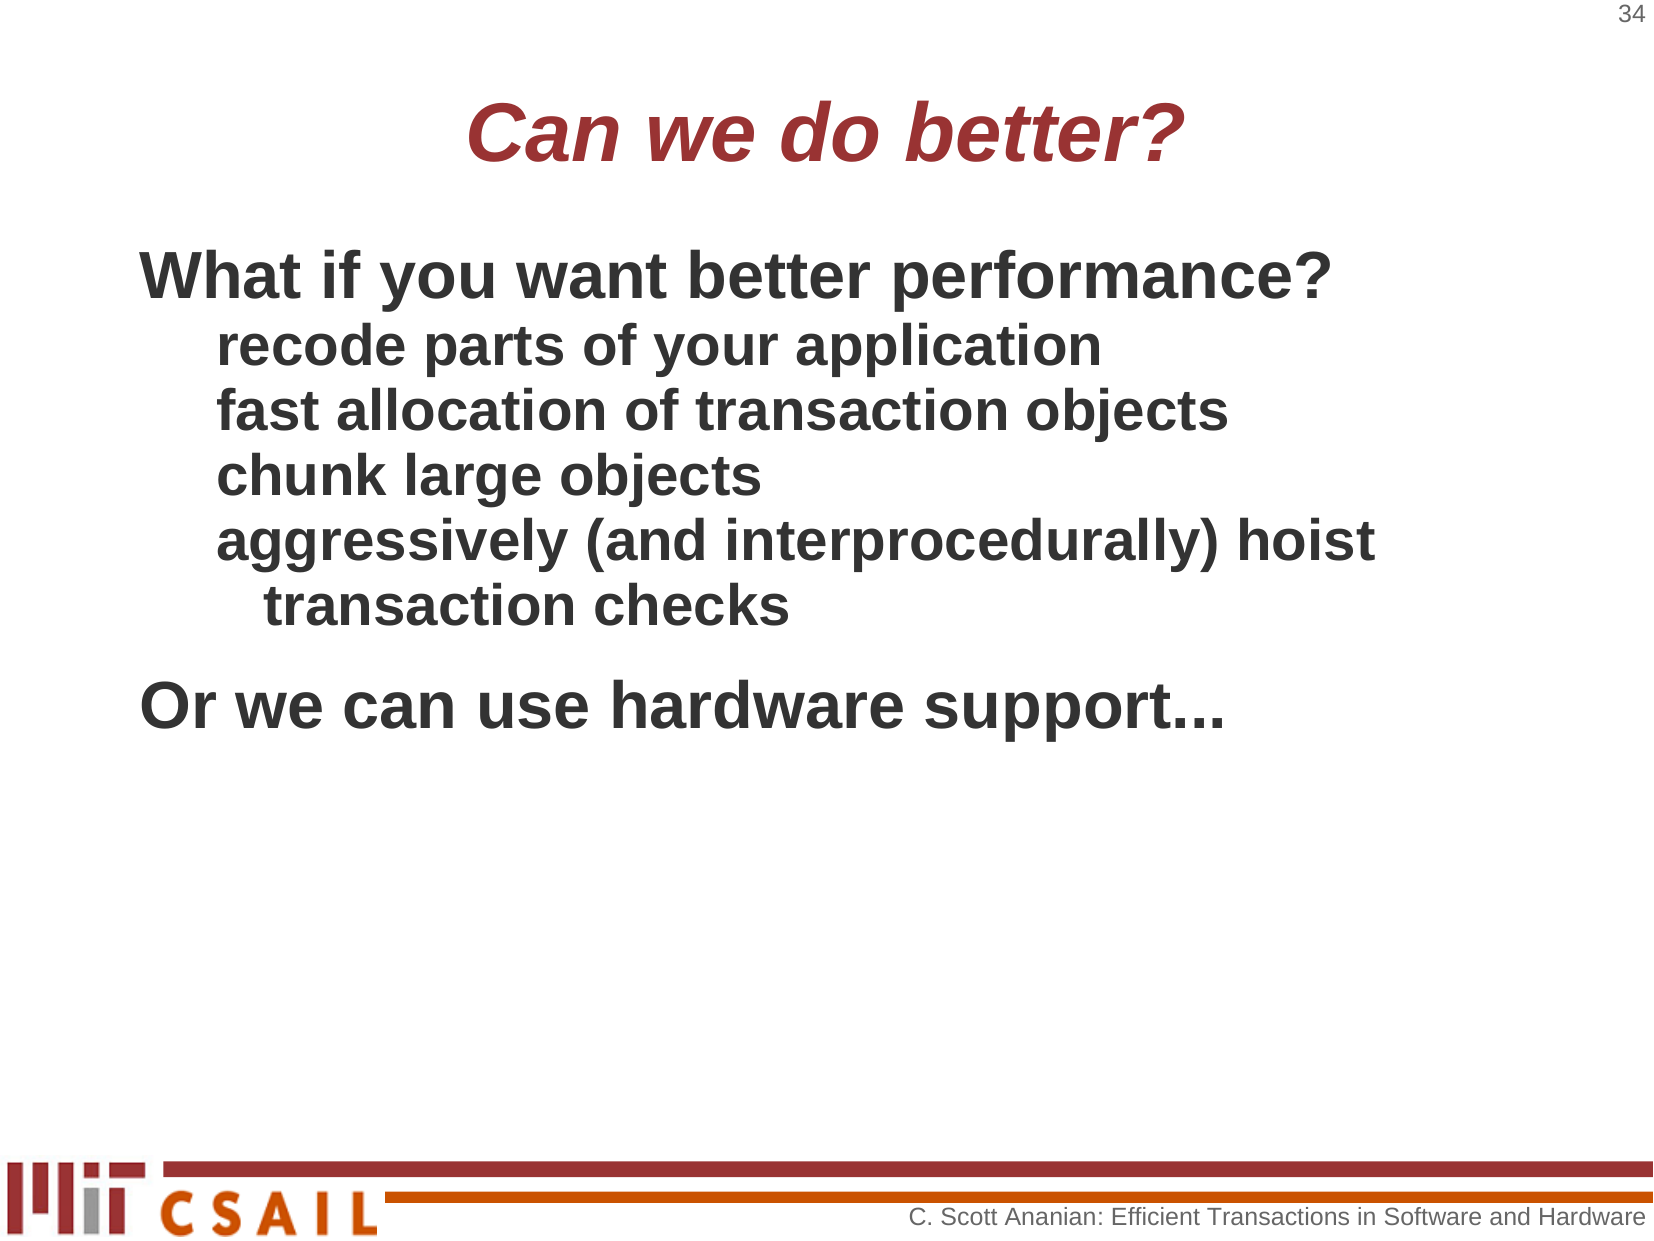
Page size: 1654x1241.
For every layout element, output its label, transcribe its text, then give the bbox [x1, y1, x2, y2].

title Can we do better? [52, 28, 1601, 237]
list What if you want better performance? recode parts of your application fast allocation of transaction objects chunk large objects aggressively (and interprocedurally) hoist transaction checks Or we can use hardware support... [121, 237, 1561, 1133]
picture [0, 1155, 377, 1237]
